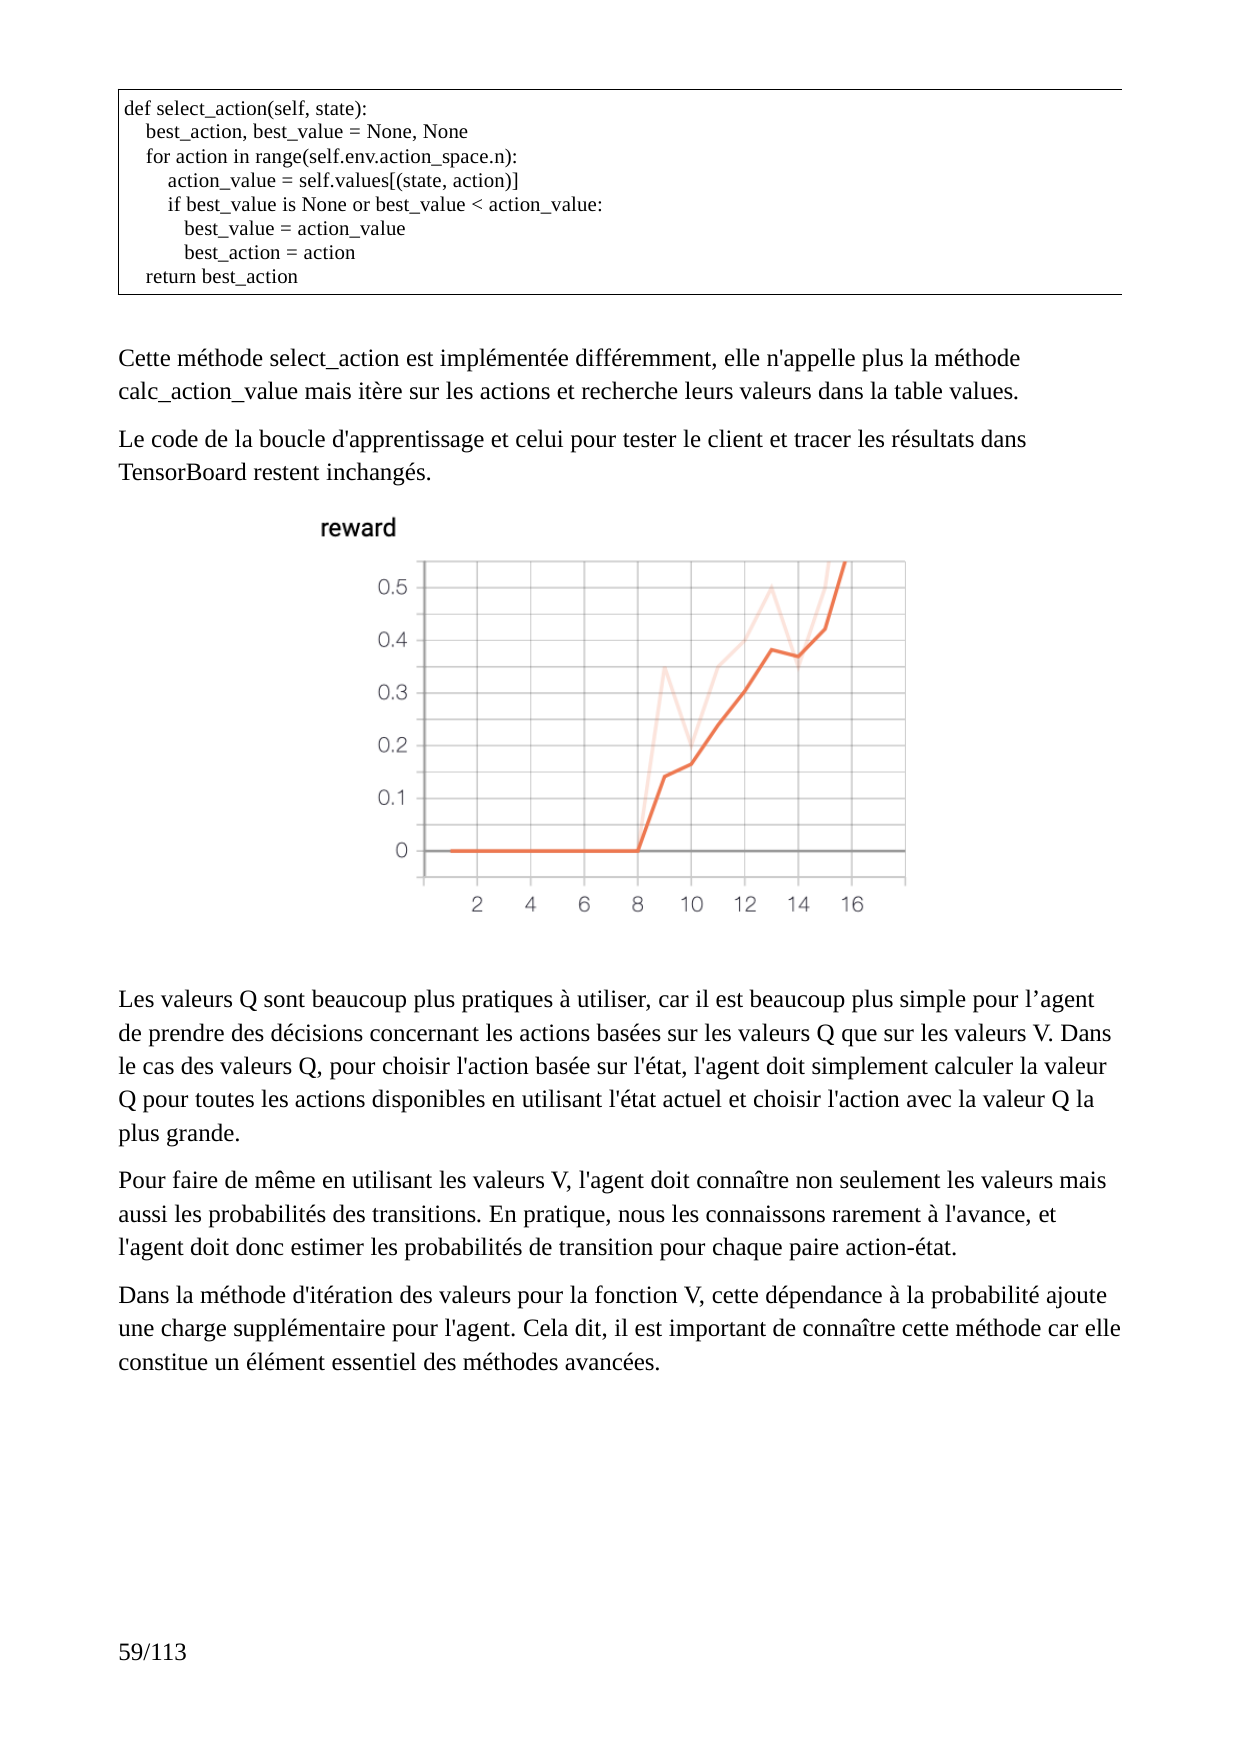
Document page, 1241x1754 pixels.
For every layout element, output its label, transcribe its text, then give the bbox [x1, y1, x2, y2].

text Pour faire de même en utilisant les valeurs V, l'agent doit connaître non seulement les valeurs mais aussi les probabilités des transitions. En pratique, nous les connaissons rarement à l'avance, et l'agent doit donc estimer les probabilités de transition pour chaque paire action-état. [118, 1165, 1122, 1261]
table_header def select_action(self, state): best_action, best_value = None, None for action in range(self.env.action_space.n): action_value = self.values[(state, action)] if best_value is None or best_value < action_value: best_value = action_value best_action = action return best_action [119, 90, 1122, 293]
picture [310, 505, 930, 922]
text Dans la méthode d'itération des valeurs pour la fonction V, cette dépendance à la probabilité ajoute une charge supplémentaire pour l'agent. Cela dit, il est important de connaître cette méthode car elle constitue un élément essentiel des méthodes avancées. [118, 1280, 1122, 1376]
text Les valeurs Q sont beaucoup plus pratiques à utiliser, car il est beaucoup plus simple pour l’agent de prendre des décisions concernant les actions basées sur les valeurs Q que sur les valeurs V. Dans le cas des valeurs Q, pour choisir l'action basée sur l'état, l'agent doit simplement calculer la valeur Q pour toutes les actions disponibles en utilisant l'état actuel et choisir l'action avec la valeur Q la plus grande. [118, 984, 1122, 1147]
text Le code de la boucle d'apprentissage et celui pour tester le client et tracer les résultats dans TensorBoard restent inchangés. [118, 424, 1122, 486]
text Cette méthode select_action est implémentée différemment, elle n'appelle plus la méthode calc_action_value mais itère sur les actions et recherche leurs valeurs dans la table values. [118, 342, 1122, 405]
